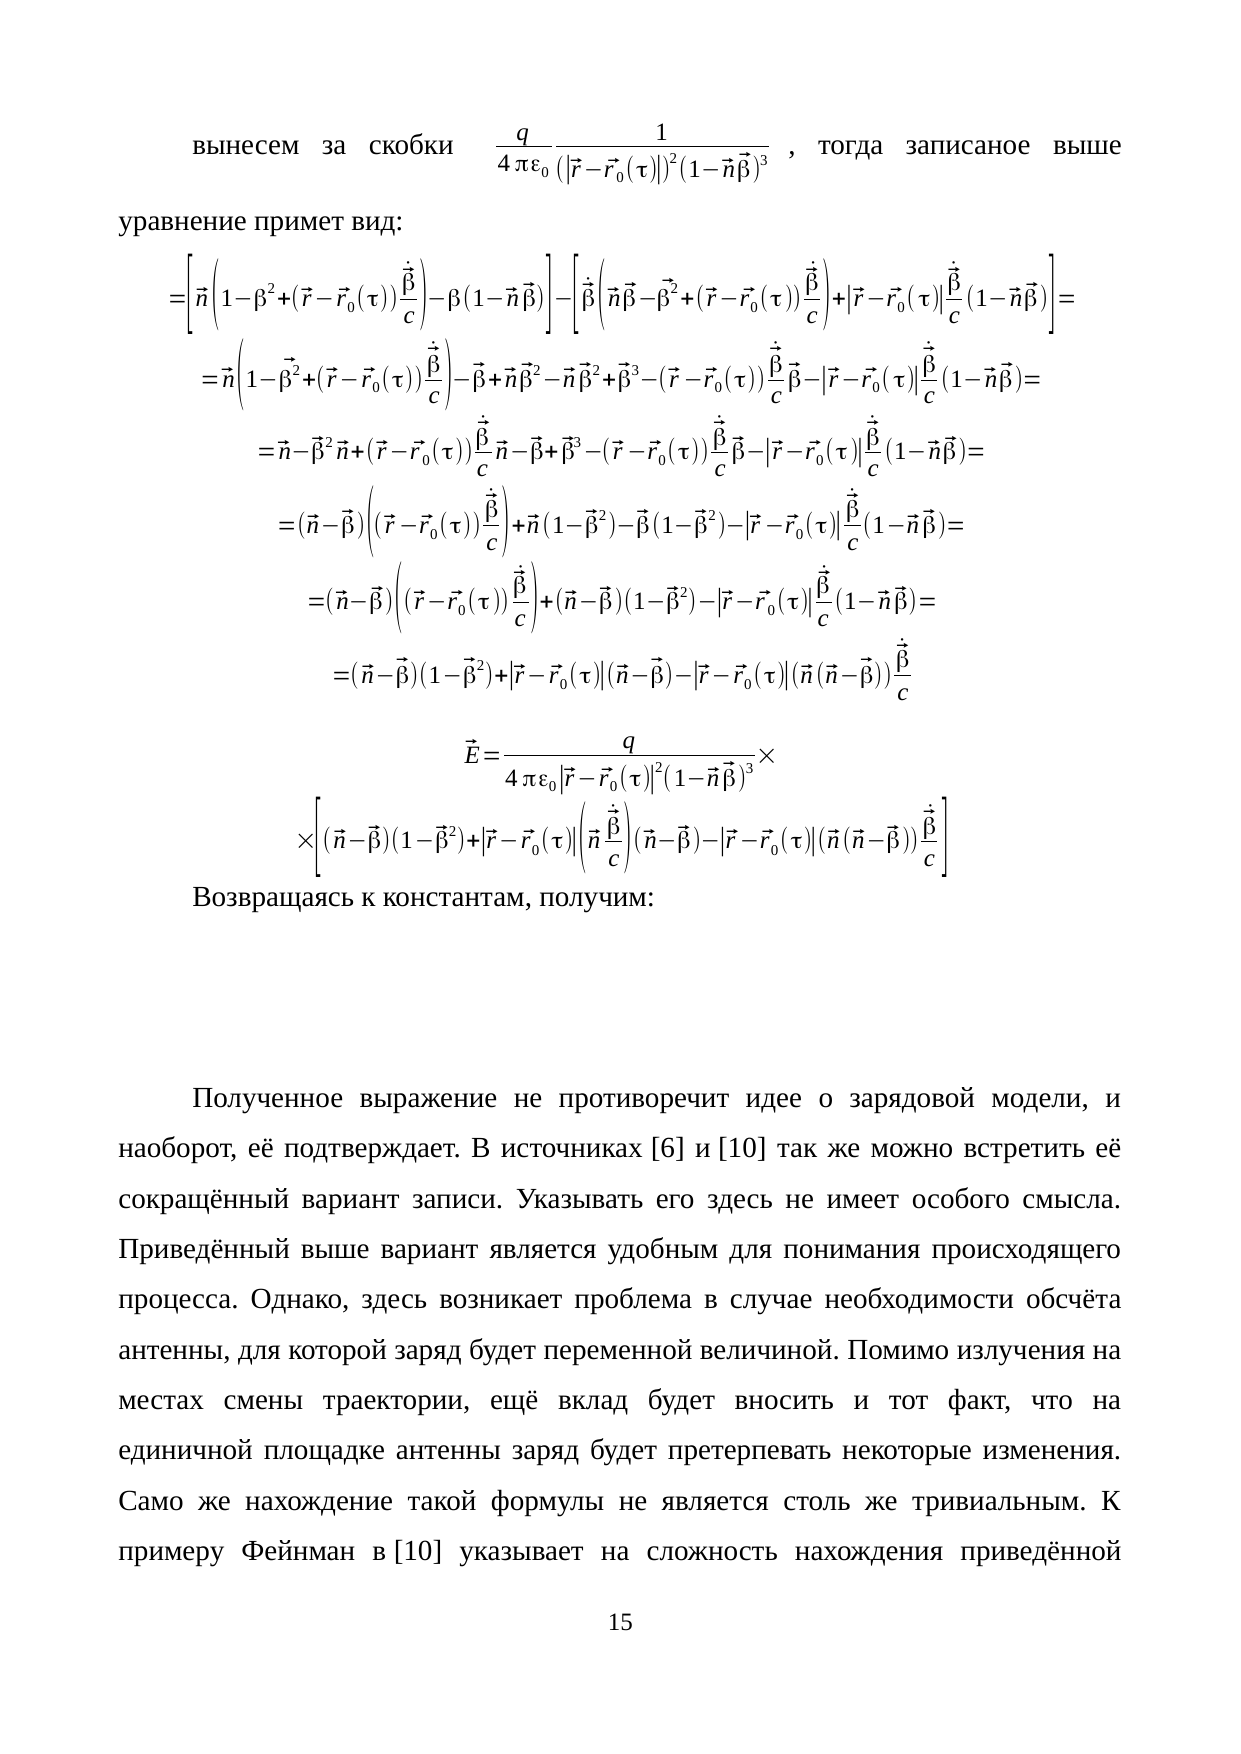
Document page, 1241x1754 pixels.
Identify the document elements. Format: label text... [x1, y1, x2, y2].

text Возвращаясь к константам, получим: [118, 303, 1122, 913]
text вынесем за скобки , тогда записаное выше уравнение примет вид: [118, 118, 1122, 236]
text Полученное выражение не противоречит идее о зарядовой модели, и наоборот, её подтверждает. В источниках [6] и [10] так же можно встретить её сокращённый вариант записи. Указывать его здесь не имеет особого смысла. Приведённый выше вариант является удобным для понимания происходящего процесса. Однако, здесь возникает проблема в случае необходимости обсчёта антенны, для которой заряд будет переменной величиной. Помимо излучения на местах смены траектории, ещё вклад будет вносить и тот факт, что на единичной площадке антенны заряд будет претерпевать некоторые изменения. Само же нахождение такой формулы не является столь же тривиальным. К примеру Фейнман в [10] указывает на сложность нахождения приведённой [118, 1080, 1122, 1567]
